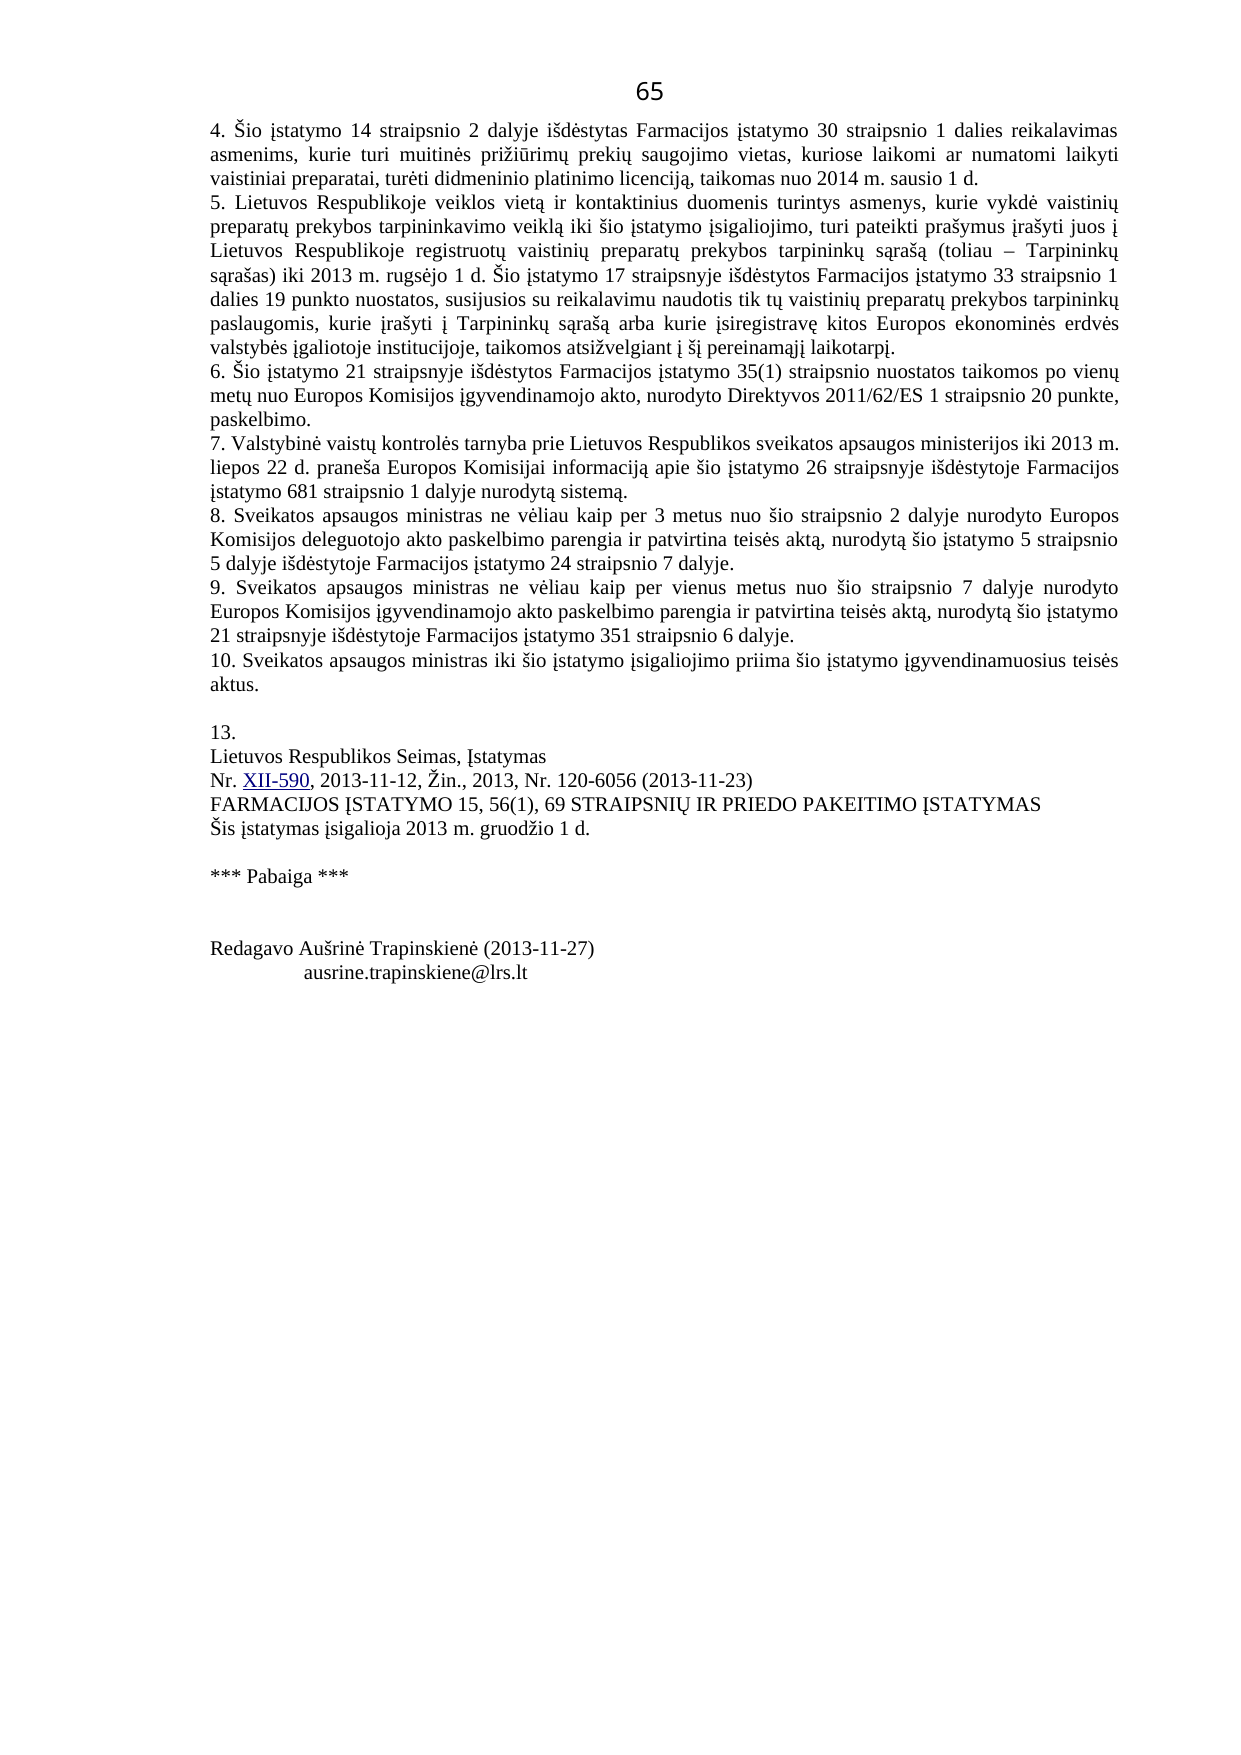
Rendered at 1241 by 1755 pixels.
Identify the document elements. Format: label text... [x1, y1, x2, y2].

text 5. Lietuvos Respublikoje veiklos vietą ir kontaktinius duomenis turintys asmenys, kurie vykdė vaistinių preparatų prekybos tarpininkavimo veiklą iki šio įstatymo įsigaliojimo, turi pateikti prašymus įrašyti juos į Lietuvos Respublikoje registruotų vaistinių preparatų prekybos tarpininkų sąrašą (toliau – Tarpininkų sąrašas) iki 2013 m. rugsėjo 1 d. Šio įstatymo 17 straipsnyje išdėstytos Farmacijos įstatymo 33 straipsnio 1 dalies 19 punkto nuostatos, susijusios su reikalavimu naudotis tik tų vaistinių preparatų prekybos tarpininkų paslaugomis, kurie įrašyti į Tarpininkų sąrašą arba kurie įsiregistravę kitos Europos ekonominės erdvės valstybės įgaliotoje institucijoje, taikomos atsižvelgiant į šį pereinamąjį laikotarpį. [210, 190, 1120, 359]
text 10. Sveikatos apsaugos ministras iki šio įstatymo įsigaliojimo priima šio įstatymo įgyvendinamuosius teisės aktus. [210, 647, 1120, 696]
text 13. [210, 720, 1120, 744]
text Redagavo Aušrinė Trapinskienė (2013-11-27) [210, 936, 1120, 960]
text FARMACIJOS ĮSTATYMO 15, 56(1), 69 STRAIPSNIŲ IR PRIEDO PAKEITIMO ĮSTATYMAS [210, 792, 1120, 816]
text 7. Valstybinė vaistų kontrolės tarnyba prie Lietuvos Respublikos sveikatos apsaugos ministerijos iki 2013 m. liepos 22 d. praneša Europos Komisijai informaciją apie šio įstatymo 26 straipsnyje išdėstytoje Farmacijos įstatymo 681 straipsnio 1 dalyje nurodytą sistemą. [210, 431, 1120, 503]
text 8. Sveikatos apsaugos ministras ne vėliau kaip per 3 metus nuo šio straipsnio 2 dalyje nurodyto Europos Komisijos deleguotojo akto paskelbimo parengia ir patvirtina teisės aktą, nurodytą šio įstatymo 5 straipsnio 5 dalyje išdėstytoje Farmacijos įstatymo 24 straipsnio 7 dalyje. [210, 503, 1120, 575]
text ausrine.trapinskiene@lrs.lt [210, 960, 1120, 984]
text Lietuvos Respublikos Seimas, Įstatymas [210, 744, 1120, 768]
text 4. Šio įstatymo 14 straipsnio 2 dalyje išdėstytas Farmacijos įstatymo 30 straipsnio 1 dalies reikalavimas asmenims, kurie turi muitinės prižiūrimų prekių saugojimo vietas, kuriose laikomi ar numatomi laikyti vaistiniai preparatai, turėti didmeninio platinimo licenciją, taikomas nuo 2014 m. sausio 1 d. [210, 118, 1120, 190]
text Šis įstatymas įsigalioja 2013 m. gruodžio 1 d. [210, 816, 1120, 840]
text Nr. XII-590, 2013-11-12, Žin., 2013, Nr. 120-6056 (2013-11-23) [210, 768, 1120, 792]
text *** Pabaiga *** [210, 864, 1120, 888]
text 6. Šio įstatymo 21 straipsnyje išdėstytos Farmacijos įstatymo 35(1) straipsnio nuostatos taikomos po vienų metų nuo Europos Komisijos įgyvendinamojo akto, nurodyto Direktyvos 2011/62/ES 1 straipsnio 20 punkte, paskelbimo. [210, 359, 1120, 431]
text 9. Sveikatos apsaugos ministras ne vėliau kaip per vienus metus nuo šio straipsnio 7 dalyje nurodyto Europos Komisijos įgyvendinamojo akto paskelbimo parengia ir patvirtina teisės aktą, nurodytą šio įstatymo 21 straipsnyje išdėstytoje Farmacijos įstatymo 351 straipsnio 6 dalyje. [210, 575, 1120, 647]
